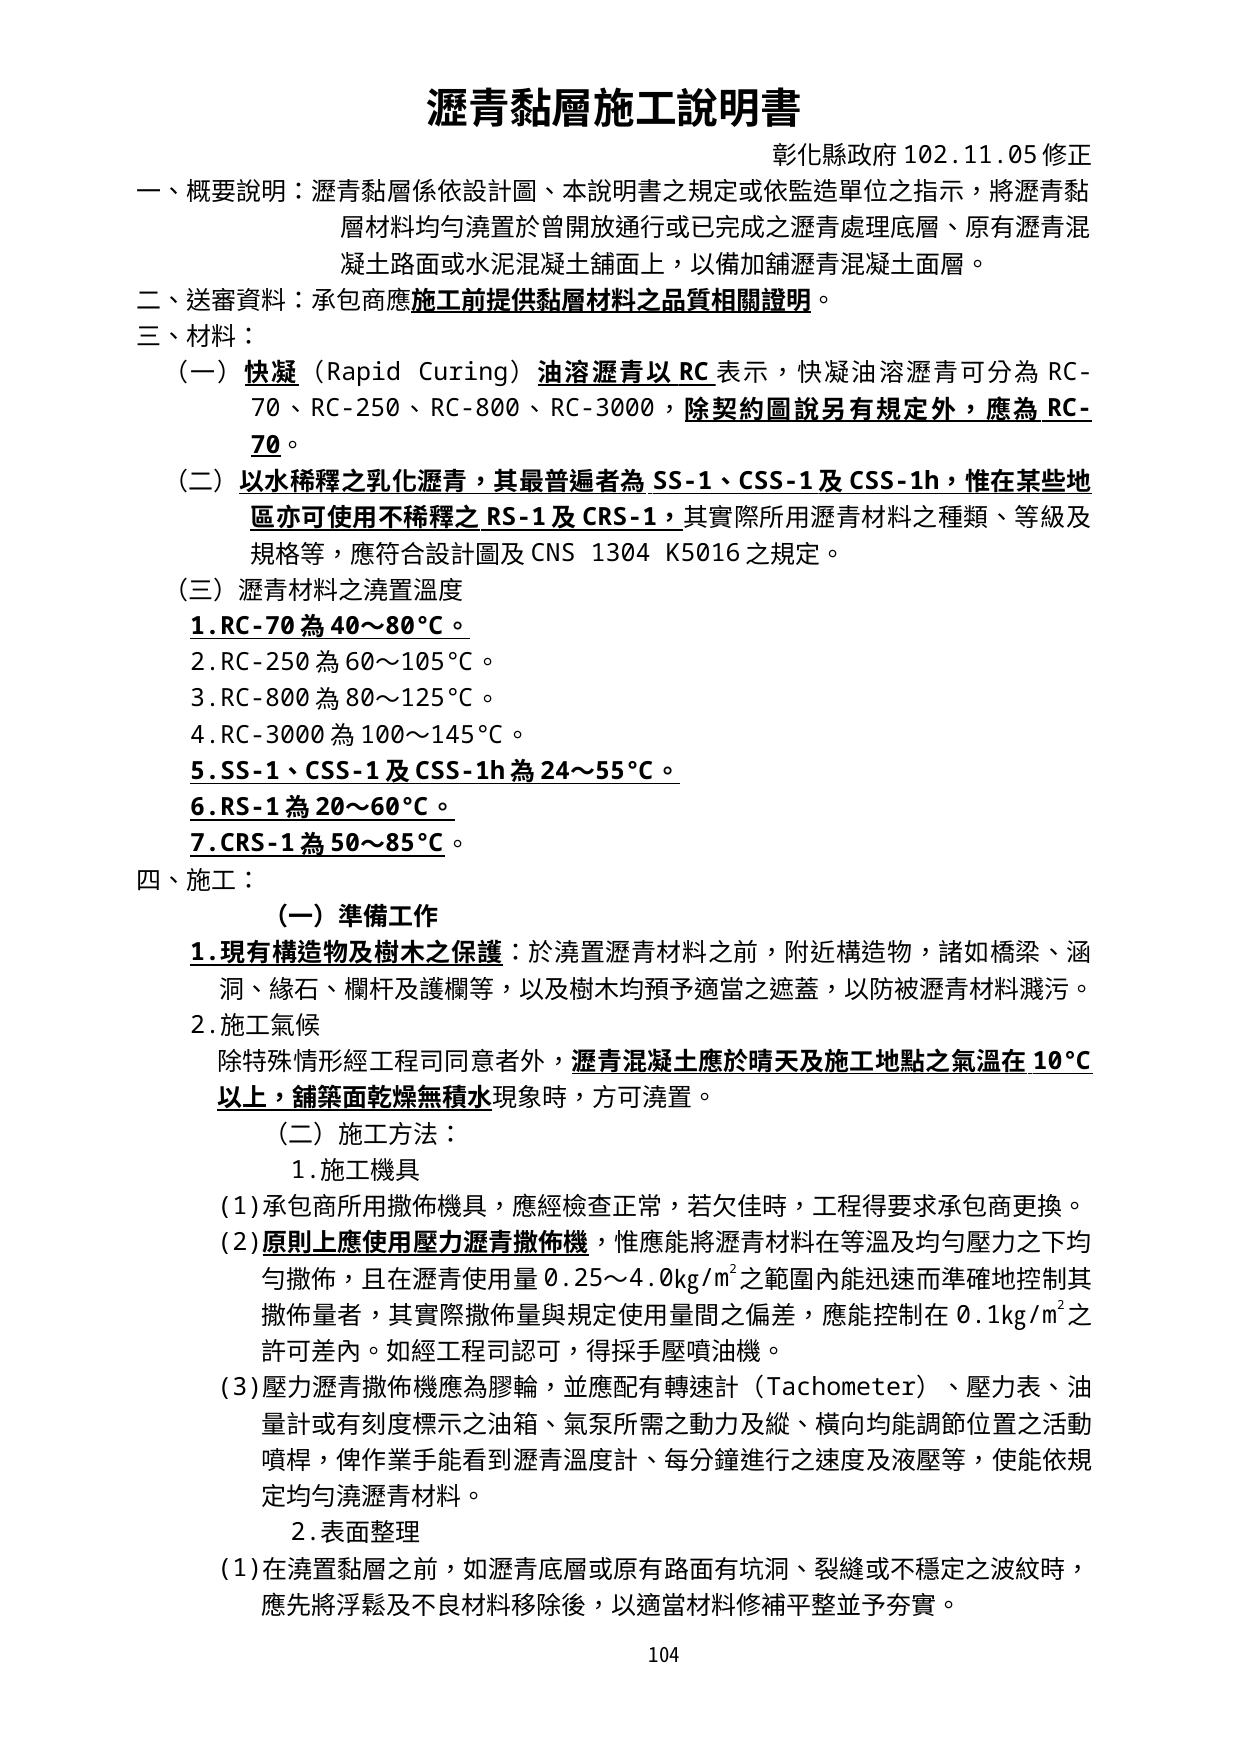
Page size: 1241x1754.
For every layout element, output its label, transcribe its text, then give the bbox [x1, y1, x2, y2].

text 1.RC-70為40～80℃。 [190, 607, 1092, 643]
text 三、材料： [136, 317, 1092, 353]
text 3.RC-800為80～125℃。 [190, 679, 1092, 715]
text （二）以水稀釋之乳化瀝青，其最普遍者為SS-1、CSS-1及CSS-1h，惟在某些地區亦可使用不稀釋之RS-1及CRS-1，其實際所用瀝青材料之種類、等級及規格等，應符合設計圖及CNS 1304 K5016之規定。 [163, 462, 1092, 570]
text 除特殊情形經工程司同意者外，瀝青混凝土應於晴天及施工地點之氣溫在10℃以上，舖築面乾燥無積水現象時，方可澆置。 [217, 1042, 1092, 1114]
text （一）準備工作 [263, 897, 1092, 933]
text 6.RS-1為20～60℃。 [190, 788, 1092, 824]
text 四、施工： [136, 860, 1092, 897]
text 彰化縣政府102.11.05修正 [136, 135, 1092, 172]
text 4.RC-3000為100～145℃。 [190, 715, 1092, 752]
text 5.SS-1、CSS-1及CSS-1h為24～55℃。 [190, 752, 1092, 788]
text 1.施工機具 [290, 1150, 1092, 1187]
text 一、概要說明：瀝青黏層係依設計圖、本說明書之規定或依監造單位之指示，將瀝青黏層材料均勻澆置於曾開放通行或已完成之瀝青處理底層、原有瀝青混凝土路面或水泥混凝土舖面上，以備加舖瀝青混凝土面層。 [136, 172, 1092, 280]
text （二）施工方法： [263, 1114, 1092, 1150]
text (1)在澆置黏層之前，如瀝青底層或原有路面有坑洞、裂縫或不穩定之波紋時，應先將浮鬆及不良材料移除後，以適當材料修補平整並予夯實。 [217, 1549, 1092, 1622]
text 瀝青黏層施工說明書 [136, 75, 1092, 135]
text （三）瀝青材料之澆置溫度 [163, 570, 1092, 607]
text (2)原則上應使用壓力瀝青撒佈機，惟應能將瀝青材料在等溫及均勻壓力之下均勻撒佈，且在瀝青使用量0.25～4.0㎏/m2之範圍內能迅速而準確地控制其撒佈量者，其實際撒佈量與規定使用量間之偏差，應能控制在0.1㎏/m2之許可差內。如經工程司認可，得採手壓噴油機。 [217, 1223, 1092, 1368]
text （一）快凝（Rapid Curing）油溶瀝青以RC表示，快凝油溶瀝青可分為RC-70、RC-250、RC-800、RC-3000，除契約圖說另有規定外，應為RC-70。 [163, 353, 1092, 462]
text 1.現有構造物及樹木之保護：於澆置瀝青材料之前，附近構造物，諸如橋梁、涵洞、緣石、欄杆及護欄等，以及樹木均預予適當之遮蓋，以防被瀝青材料濺污。 [190, 933, 1092, 1005]
text 二、送審資料：承包商應施工前提供黏層材料之品質相關證明。 [136, 280, 1092, 317]
text 7.CRS-1為50～85℃。 [190, 824, 1092, 860]
text 2.RC-250為60～105℃。 [190, 643, 1092, 679]
text (1)承包商所用撒佈機具，應經檢查正常，若欠佳時，工程得要求承包商更換。 [217, 1187, 1092, 1223]
text (3)壓力瀝青撒佈機應為膠輪，並應配有轉速計（Tachometer）、壓力表、油量計或有刻度標示之油箱、氣泵所需之動力及縱、橫向均能調節位置之活動噴桿，俾作業手能看到瀝青溫度計、每分鐘進行之速度及液壓等，使能依規定均勻澆瀝青材料。 [217, 1368, 1092, 1513]
text 2.施工氣候 [190, 1005, 1092, 1042]
text 2.表面整理 [290, 1513, 1092, 1549]
